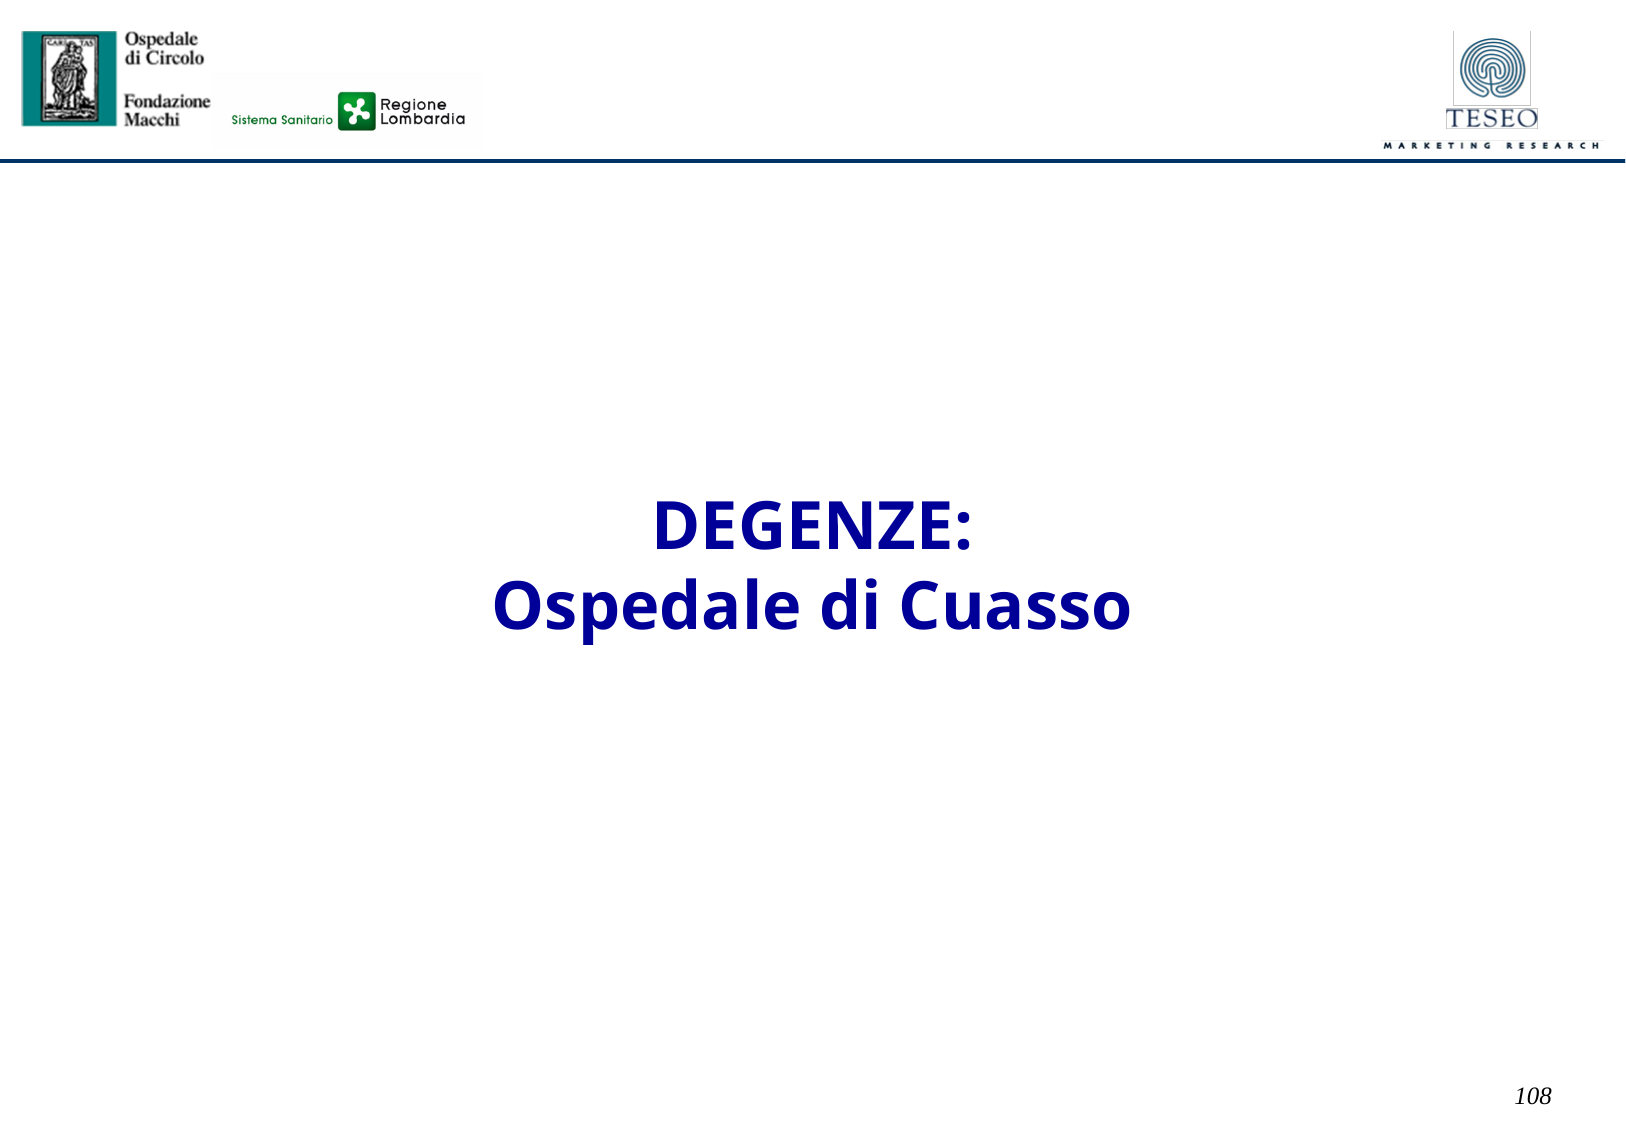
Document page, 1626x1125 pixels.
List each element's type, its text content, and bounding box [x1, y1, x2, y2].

picture [1381, 31, 1604, 149]
text_box DEGENZE: Ospedale di Cuasso [121, 469, 1504, 657]
picture [21, 31, 483, 149]
